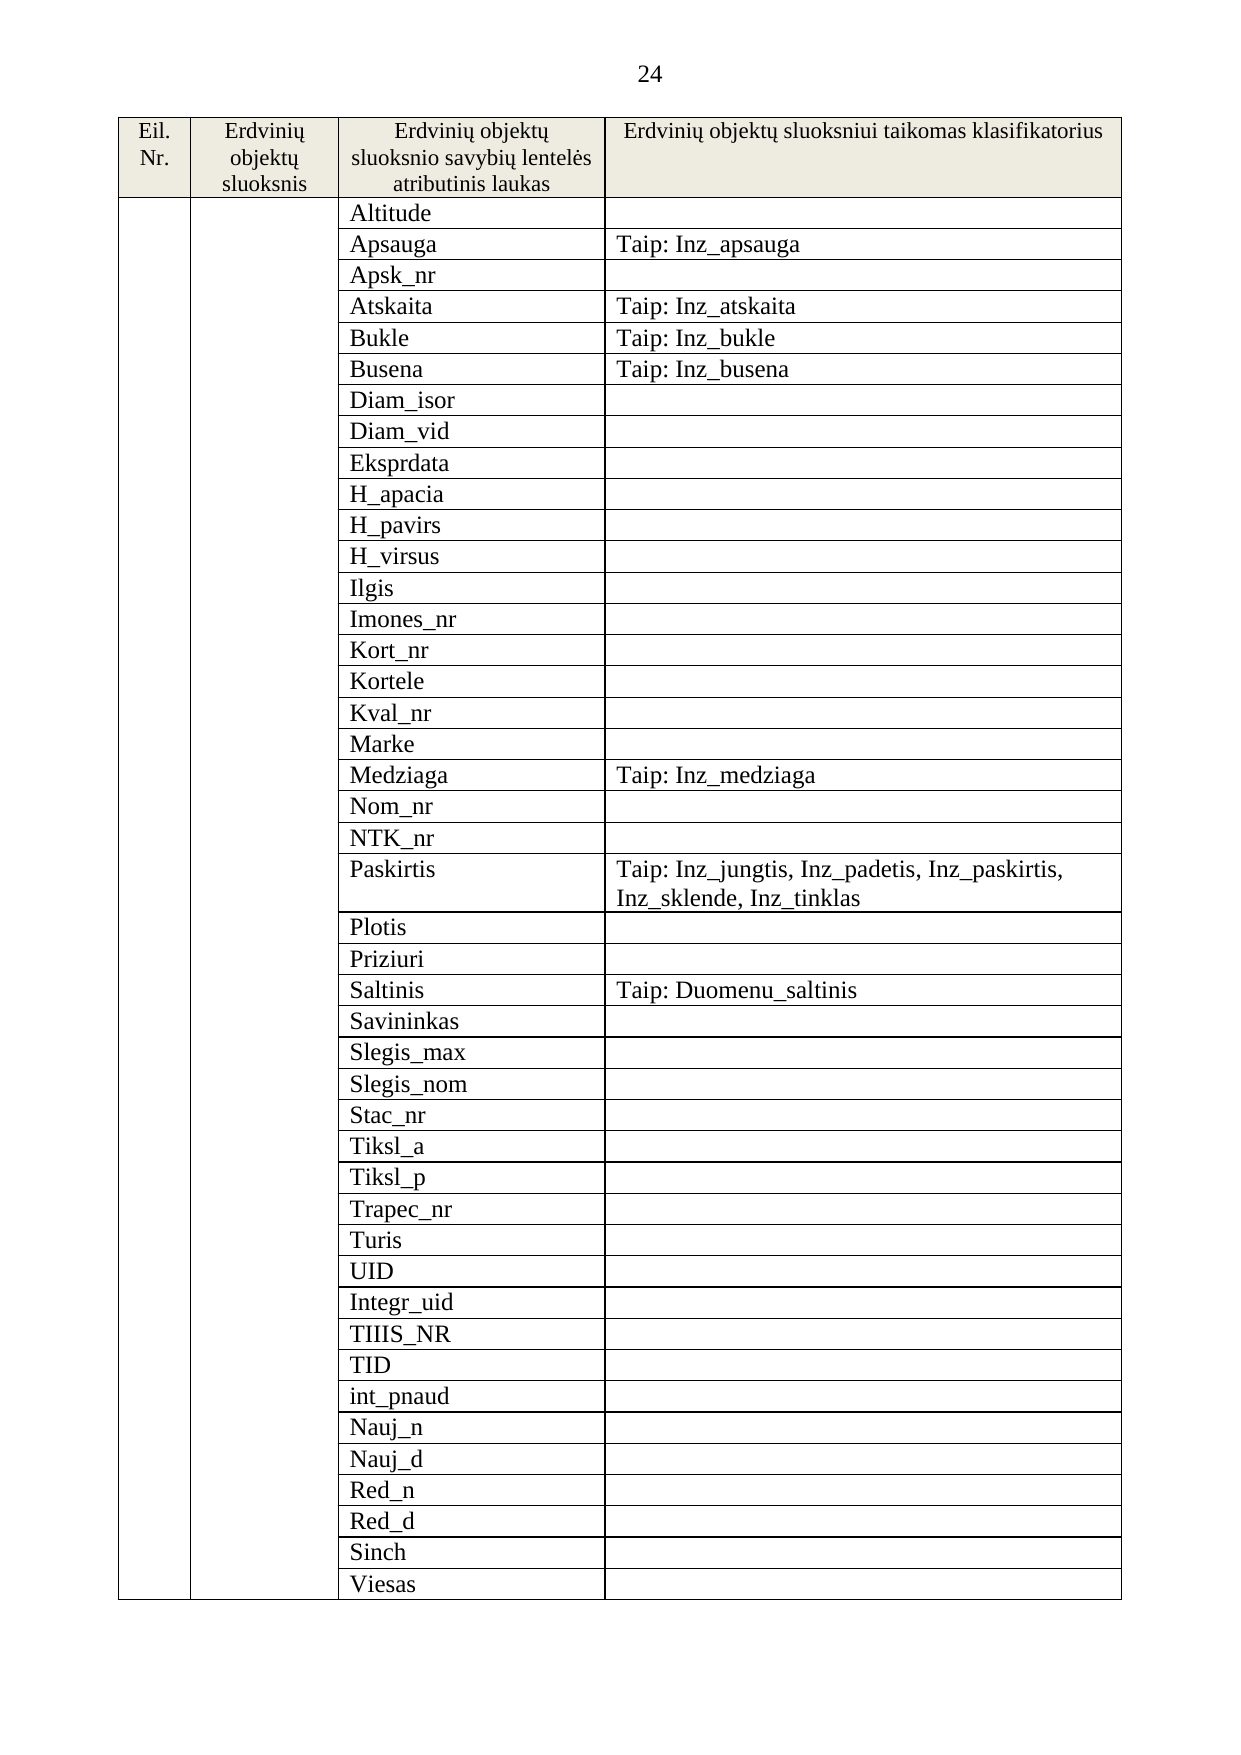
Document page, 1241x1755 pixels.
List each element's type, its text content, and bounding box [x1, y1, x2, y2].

table_cell [606, 1288, 1121, 1318]
table_cell Diam_isor [339, 385, 604, 415]
table_cell Slegis_max [339, 1038, 604, 1068]
table_cell H_apacia [339, 479, 604, 509]
table_cell Stac_nr [339, 1100, 604, 1130]
table_cell [606, 1069, 1121, 1099]
table_cell [606, 1100, 1121, 1130]
table_cell [606, 1475, 1121, 1505]
table_cell Plotis [339, 913, 604, 943]
table_cell Taip: Inz_busena [606, 354, 1121, 384]
table_cell int_pnaud [339, 1381, 604, 1411]
table_cell Sinch [339, 1538, 604, 1568]
table_cell [606, 448, 1121, 478]
table_cell [606, 913, 1121, 943]
table_cell [606, 823, 1121, 853]
table_cell [606, 1194, 1121, 1224]
table_cell [606, 791, 1121, 822]
table_cell Nauj_n [339, 1413, 604, 1443]
table_header Erdvinių objektų sluoksnis [191, 118, 338, 197]
table_cell [606, 666, 1121, 697]
table_cell Busena [339, 354, 604, 384]
table_cell Atskaita [339, 291, 604, 322]
table_header Erdvinių objektų sluoksnio savybių lentelės atributinis laukas [339, 118, 604, 197]
table_cell Taip: Inz_apsauga [606, 229, 1121, 259]
table_cell Priziuri [339, 944, 604, 974]
table_cell [606, 541, 1121, 572]
table_cell [606, 385, 1121, 415]
table_cell [119, 198, 190, 1599]
table_cell Savininkas [339, 1006, 604, 1036]
table_cell [606, 944, 1121, 974]
table_cell [606, 604, 1121, 634]
table_cell [606, 416, 1121, 447]
table_cell H_pavirs [339, 510, 604, 540]
table_cell [606, 698, 1121, 728]
table_cell Bukle [339, 323, 604, 353]
table_cell Taip: Inz_atskaita [606, 291, 1121, 322]
table_cell Slegis_nom [339, 1069, 604, 1099]
table_cell TID [339, 1350, 604, 1380]
table_cell Taip: Inz_medziaga [606, 760, 1121, 790]
table_cell Nauj_d [339, 1444, 604, 1474]
table_cell [606, 1538, 1121, 1568]
table_cell [606, 198, 1121, 228]
table_cell [606, 260, 1121, 290]
table_cell Tiksl_p [339, 1163, 604, 1193]
table_cell [606, 1131, 1121, 1161]
table_cell [606, 1506, 1121, 1536]
table_cell Kortele [339, 666, 604, 697]
table_cell Trapec_nr [339, 1194, 604, 1224]
table_cell Kval_nr [339, 698, 604, 728]
table_cell Red_n [339, 1475, 604, 1505]
table_cell [606, 1319, 1121, 1349]
table_cell [606, 1225, 1121, 1255]
table_cell Paskirtis [339, 854, 604, 911]
table_cell [606, 1381, 1121, 1411]
table_cell Nom_nr [339, 791, 604, 822]
table_cell [606, 729, 1121, 759]
table_cell Diam_vid [339, 416, 604, 447]
table_cell Viesas [339, 1569, 604, 1599]
table_cell Altitude [339, 198, 604, 228]
table_cell Apsauga [339, 229, 604, 259]
table_cell Ilgis [339, 573, 604, 603]
table_cell Marke [339, 729, 604, 759]
table_cell Apsk_nr [339, 260, 604, 290]
table_cell Saltinis [339, 975, 604, 1005]
table_cell [606, 635, 1121, 665]
table_cell UID [339, 1256, 604, 1286]
table_header Erdvinių objektų sluoksniui taikomas klasifikatorius [606, 118, 1121, 197]
table_cell [606, 479, 1121, 509]
table_cell Medziaga [339, 760, 604, 790]
table_cell [606, 1163, 1121, 1193]
table_cell Tiksl_a [339, 1131, 604, 1161]
table_cell NTK_nr [339, 823, 604, 853]
table_cell [191, 198, 338, 1599]
table_cell TIIIS_NR [339, 1319, 604, 1349]
table_cell [606, 1006, 1121, 1036]
table_cell [606, 1038, 1121, 1068]
table_cell Taip: Inz_bukle [606, 323, 1121, 353]
table_header Eil. Nr. [119, 118, 190, 197]
table_cell Integr_uid [339, 1288, 604, 1318]
table_cell [606, 1444, 1121, 1474]
table_cell [606, 1256, 1121, 1286]
table_cell [606, 1413, 1121, 1443]
table_cell [606, 1350, 1121, 1380]
table_cell Taip: Inz_jungtis, Inz_padetis, Inz_paskirtis, Inz_sklende, Inz_tinklas [606, 854, 1121, 911]
table_cell [606, 510, 1121, 540]
table_cell [606, 573, 1121, 603]
table_cell Taip: Duomenu_saltinis [606, 975, 1121, 1005]
table_cell Kort_nr [339, 635, 604, 665]
table_cell H_virsus [339, 541, 604, 572]
table_cell Red_d [339, 1506, 604, 1536]
table_cell Turis [339, 1225, 604, 1255]
table_cell [606, 1569, 1121, 1599]
table_cell Eksprdata [339, 448, 604, 478]
table_cell Imones_nr [339, 604, 604, 634]
